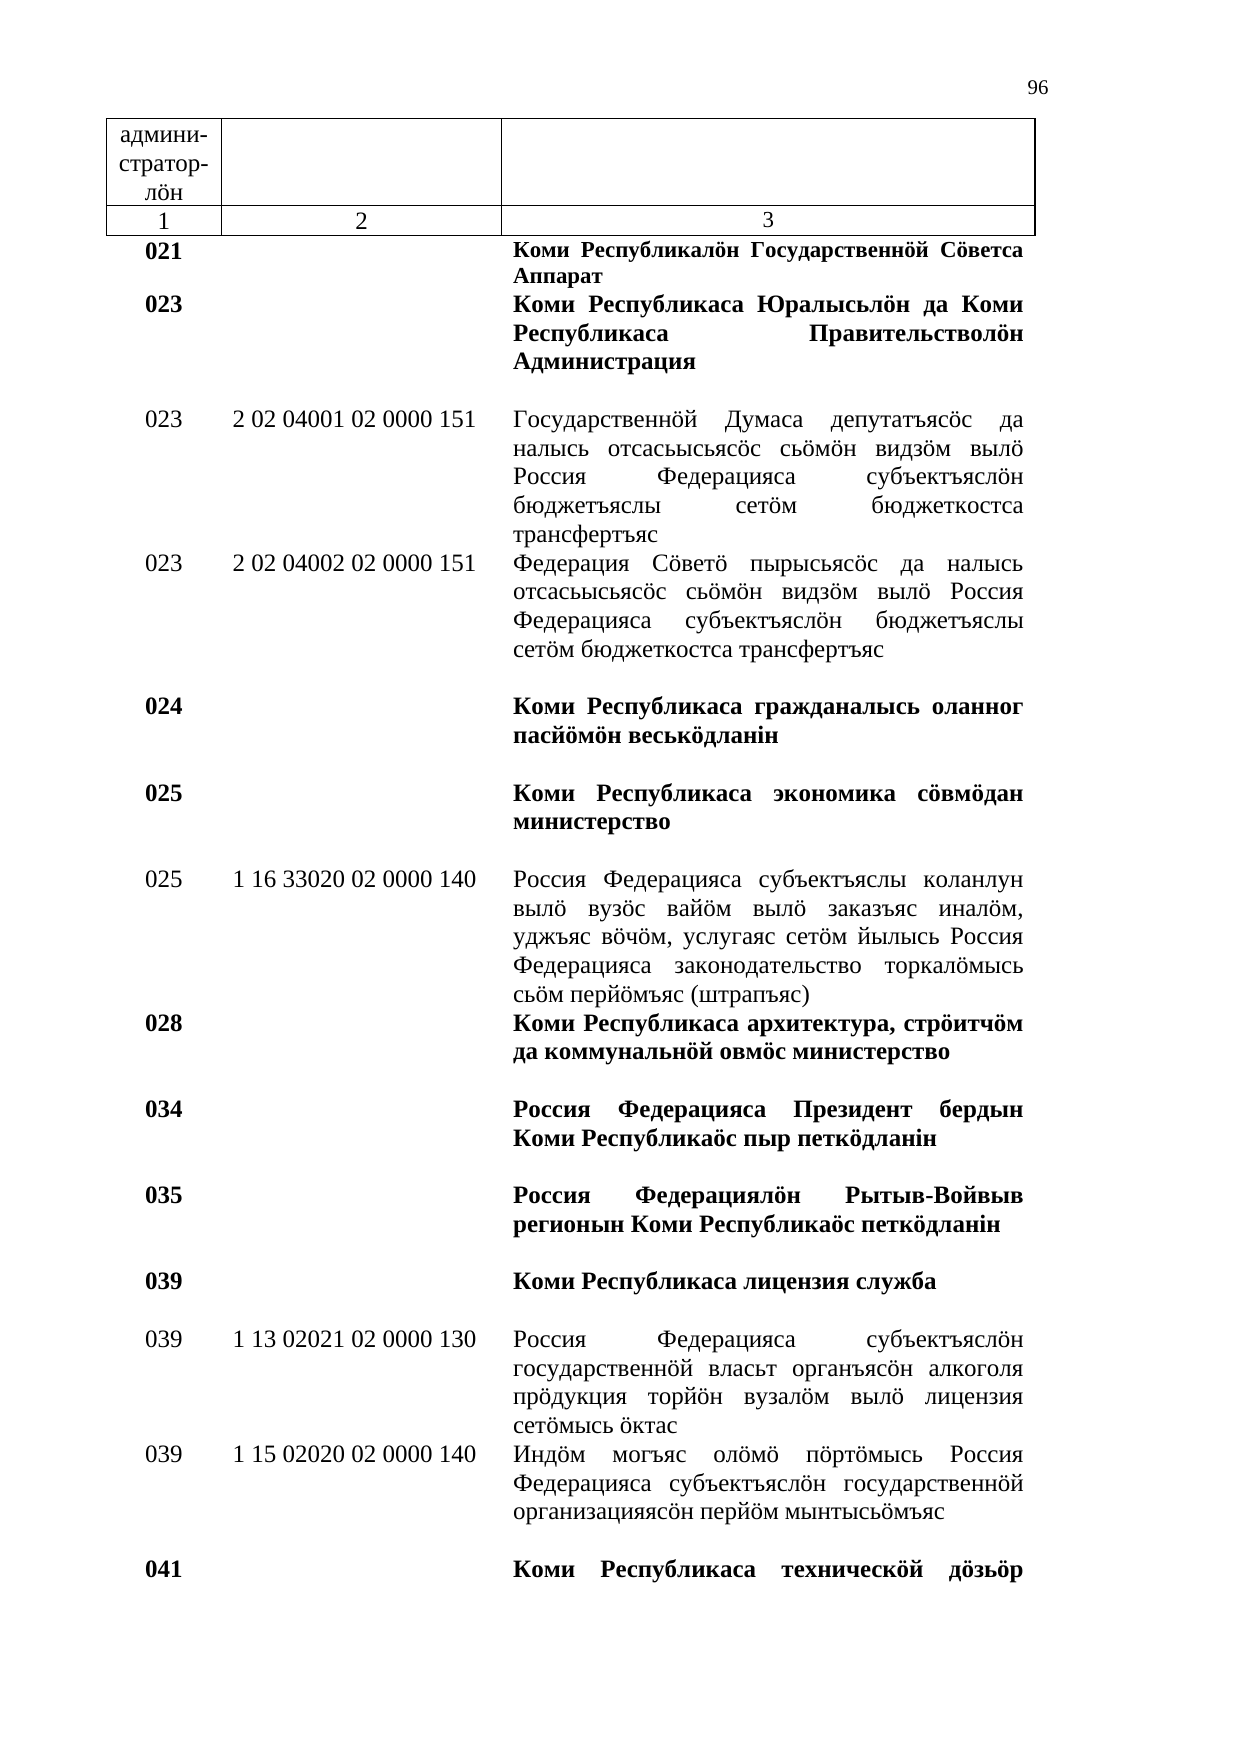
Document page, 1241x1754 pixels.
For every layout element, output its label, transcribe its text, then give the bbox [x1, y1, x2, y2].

table_cell [221, 1554, 502, 1583]
table_cell Коми Республикаса экономика сöвмöдан министерство [502, 778, 1035, 864]
table_cell Коми Республикаса гражданалысь оланног пасйöмöн веськöдланін [502, 691, 1035, 778]
table_cell [1035, 1324, 1094, 1439]
table_cell 039 [106, 1266, 221, 1324]
table_cell [221, 778, 502, 864]
table_cell Коми Республикаса архитектура, стрöитчöм да коммунальнöй овмöс министерство [502, 1008, 1035, 1094]
table_cell [1035, 404, 1094, 548]
table_cell Россия Федерацияса Президент бердын Коми Республикаöс пыр петкöдланін [502, 1094, 1035, 1180]
table_cell Коми Республикаса лицензия служба [502, 1266, 1035, 1324]
table_cell [1035, 691, 1094, 778]
table_cell 023 [106, 289, 221, 404]
table_cell 2 [222, 206, 501, 235]
table_cell [221, 1094, 502, 1180]
table_cell Коми Республикалöн Государственнöй Сöветса Аппарат [502, 236, 1035, 289]
table_cell [1035, 548, 1094, 691]
table_cell 028 [106, 1008, 221, 1094]
table_cell [221, 289, 502, 404]
table_cell Индöм могъяс олöмö пöртöмысь Россия Федерацияса субъектъяслöн государственнöй организацияясöн перйöм мынтысьöмъяс [502, 1439, 1035, 1554]
table_cell [1035, 235, 1094, 289]
table_cell 025 [106, 864, 221, 1008]
table_cell Россия Федерацияса субъектъяслöн государственнöй власьт органъясöн алкоголя прöдукция торйöн вузалöм вылö лицензия сетöмысь öктас [502, 1324, 1035, 1439]
table_cell 1 15 02020 02 0000 140 [221, 1439, 502, 1554]
table_cell 021 [106, 236, 221, 289]
table_cell 023 [106, 404, 221, 548]
table_cell [1035, 778, 1094, 864]
table_cell 1 [107, 206, 221, 235]
table_cell [1035, 1554, 1094, 1583]
table_cell [1035, 1180, 1094, 1266]
table_cell 039 [106, 1324, 221, 1439]
table_cell Федерация Сöветö пырысьясöс да налысь отсасьысьясöс сьöмöн видзöм вылö Россия Федерацияса субъектъяслöн бюджетъяслы сетöм бюджеткостса трансфертъяс [502, 548, 1035, 691]
table_cell 024 [106, 691, 221, 778]
table_cell 023 [106, 548, 221, 691]
table_cell админи-стратор-лöн [107, 119, 221, 205]
table_cell [222, 119, 501, 205]
table_cell 3 [502, 206, 1034, 235]
table_cell [1036, 118, 1094, 205]
table_cell [221, 1180, 502, 1266]
table_cell 1 16 33020 02 0000 140 [221, 864, 502, 1008]
table_cell [1036, 205, 1094, 235]
table_cell [1035, 1094, 1094, 1180]
table_cell [1035, 1008, 1094, 1094]
table_cell [1035, 1439, 1094, 1554]
table_cell Государственнöй Думаса депутатъясöс да налысь отсасьысьясöс сьöмöн видзöм вылö Россия Федерацияса субъектъяслöн бюджетъяслы сетöм бюджеткостса трансфертъяс [502, 404, 1035, 548]
table_cell Коми Республикаса Юралысьлöн да Коми Республикаса Правительстволöн Администрация [502, 289, 1035, 404]
table_header [502, 119, 1034, 205]
table_cell 041 [106, 1554, 221, 1583]
table_cell [221, 1008, 502, 1094]
table_cell 035 [106, 1180, 221, 1266]
table_cell 2 02 04002 02 0000 151 [221, 548, 502, 691]
table_cell 025 [106, 778, 221, 864]
table_cell [221, 691, 502, 778]
table_cell 039 [106, 1439, 221, 1554]
table_cell [1035, 1266, 1094, 1324]
table_cell 1 13 02021 02 0000 130 [221, 1324, 502, 1439]
table_cell [221, 236, 502, 289]
table_cell 034 [106, 1094, 221, 1180]
table_cell [221, 1266, 502, 1324]
table_cell Россия Федерациялöн Рытыв-Войвыв регионын Коми Республикаöс петкöдланін [502, 1180, 1035, 1266]
table_cell [1035, 289, 1094, 404]
table_cell Коми Республикаса техническöй дöзьöр [502, 1554, 1035, 1583]
table_cell 2 02 04001 02 0000 151 [221, 404, 502, 548]
table_cell [1035, 864, 1094, 1008]
table_cell Россия Федерацияса субъектъяслы коланлун вылö вузöс вайöм вылö заказъяс иналöм, уджъяс вöчöм, услугаяс сетöм йылысь Россия Федерацияса законодательство торкалöмысь сьöм перйöмъяс (штрапъяс) [502, 864, 1035, 1008]
